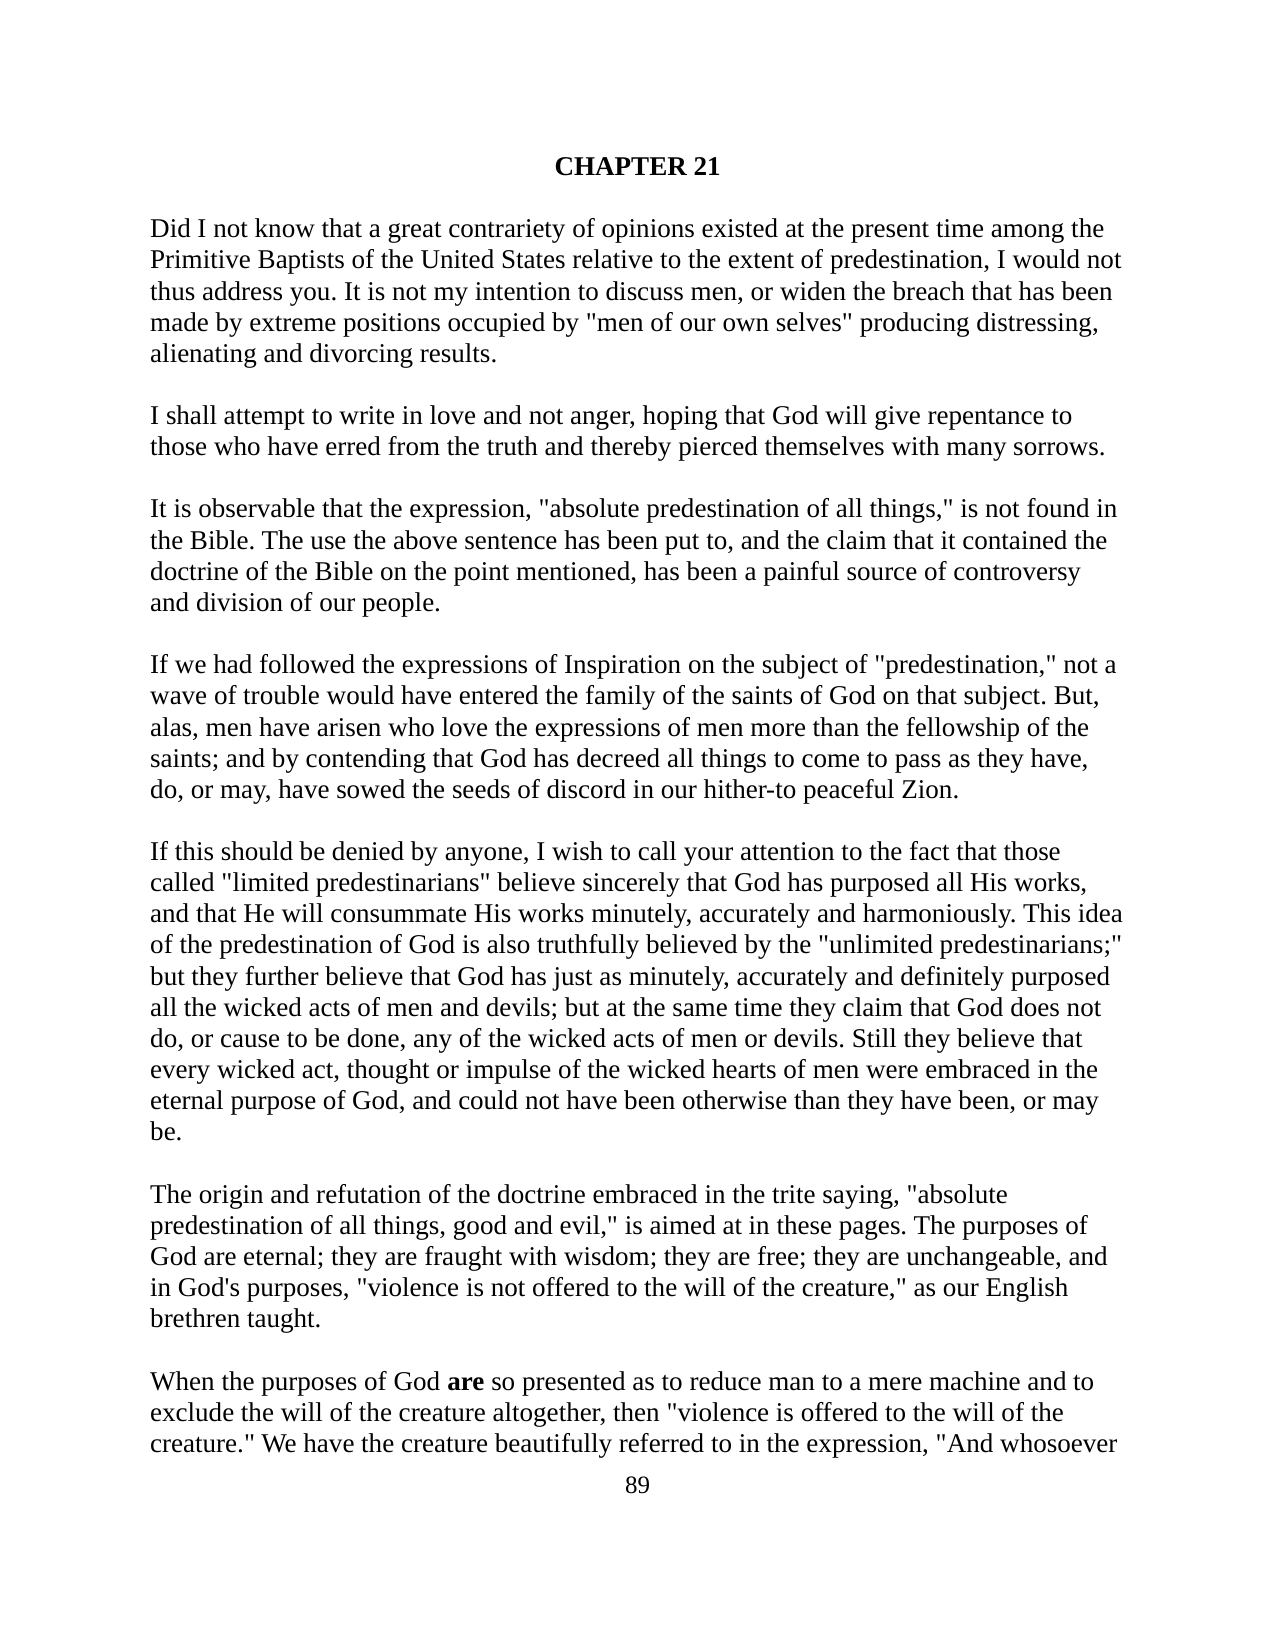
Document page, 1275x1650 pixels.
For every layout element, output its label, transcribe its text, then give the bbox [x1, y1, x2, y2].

text CHAPTER 21 [150, 150, 1125, 181]
text If we had followed the expressions of Inspiration on the subject of "predestination," not a wave of trouble would have entered the family of the saints of God on that subject. But, alas, men have arisen who love the expressions of men more than the fellowship of the saints; and by contending that God has decreed all things to come to pass as they have, do, or may, have sowed the seeds of discord in our hither-to peaceful Zion. [150, 648, 1125, 804]
text I shall attempt to write in love and not anger, hoping that God will give repentance to those who have erred from the truth and thereby pierced themselves with many sorrows. [150, 399, 1125, 461]
text Did I not know that a great contrariety of opinions existed at the present time among the Primitive Baptists of the United States relative to the extent of predestination, I would not thus address you. It is not my intention to discuss men, or widen the breach that has been made by extreme positions occupied by "men of our own selves" producing distressing, alienating and divorcing results. [150, 212, 1125, 368]
text The origin and refutation of the doctrine embraced in the trite saying, "absolute predestination of all things, good and evil," is aimed at in these pages. The purposes of God are eternal; they are fraught with wisdom; they are free; they are unchangeable, and in God's purposes, "violence is not offered to the will of the creature," as our English brethren taught. [150, 1178, 1125, 1333]
text If this should be denied by anyone, I wish to call your attention to the fact that those called "limited predestinarians" believe sincerely that God has purposed all His works, and that He will consummate His works minutely, accurately and harmoniously. This idea of the predestination of God is also truthfully believed by the "unlimited predestinarians;" but they further believe that God has just as minutely, accurately and definitely purposed all the wicked acts of men and devils; but at the same time they claim that God does not do, or cause to be done, any of the wicked acts of men or devils. Still they believe that every wicked act, thought or impulse of the wicked hearts of men were embraced in the eternal purpose of God, and could not have been otherwise than they have been, or may be. [150, 835, 1125, 1147]
text When the purposes of God are so presented as to reduce man to a mere machine and to exclude the will of the creature altogether, then "violence is offered to the will of the creature." We have the creature beautifully referred to in the expression, "And whosoever [150, 1365, 1125, 1458]
text It is observable that the expression, "absolute predestination of all things," is not found in the Bible. The use the above sentence has been put to, and the claim that it contained the doctrine of the Bible on the point mentioned, has been a painful source of controversy and division of our people. [150, 493, 1125, 617]
